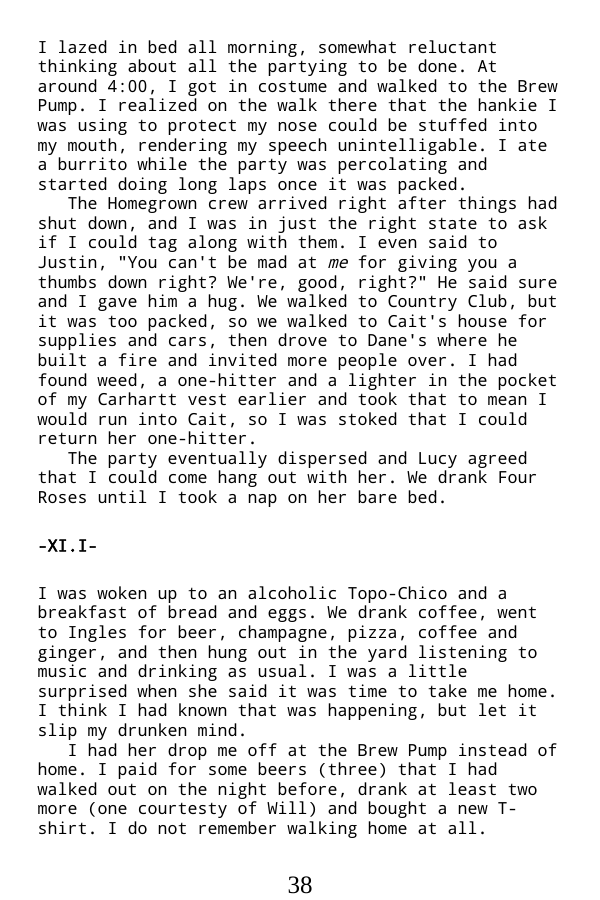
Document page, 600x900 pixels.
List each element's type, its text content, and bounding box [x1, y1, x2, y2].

text I lazed in bed all morning, somewhat reluctant thinking about all the partying to be done. At around 4:00, I got in costume and walked to the Brew Pump. I realized on the walk there that the hankie I was using to protect my nose could be stuffed into my mouth, rendering my speech unintelligable. I ate a burrito while the party was percolating and started doing long laps once it was packed. [37, 37, 562, 194]
text I had her drop me off at the Brew Pump instead of home. I paid for some beers (three) that I had walked out on the night before, drank at least two more (one courtesty of Will) and bought a new T-shirt. I do not remember walking home at all. [37, 740, 562, 838]
text The Homegrown crew arrived right after things had shut down, and I was in just the right state to ask if I could tag along with them. I even said to Justin, "You can't be mad at me for giving you a thumbs down right? We're, good, right?" He said sure and I gave him a hug. We walked to Country Club, but it was too packed, so we walked to Cait's house for supplies and cars, then drove to Dane's where he built a fire and invited more people over. I had found weed, a one-hitter and a lighter in the pocket of my Carhartt vest earlier and took that to mean I would run into Cait, so I was stoked that I could return her one-hitter. [37, 194, 562, 449]
text I was woken up to an alcoholic Topo-Chico and a breakfast of bread and eggs. We drank coffee, went to Ingles for beer, champagne, pizza, coffee and ginger, and then hung out in the yard listening to music and drinking as usual. I was a little surprised when she said it was time to take me home. I think I had known that was happening, but let it slip my drunken mind. [37, 584, 562, 740]
text -XI.I- [37, 536, 562, 555]
text The party eventually dispersed and Lucy agreed that I could come hang out with her. We drank Four Roses until I took a nap on her bare bed. [37, 449, 562, 507]
